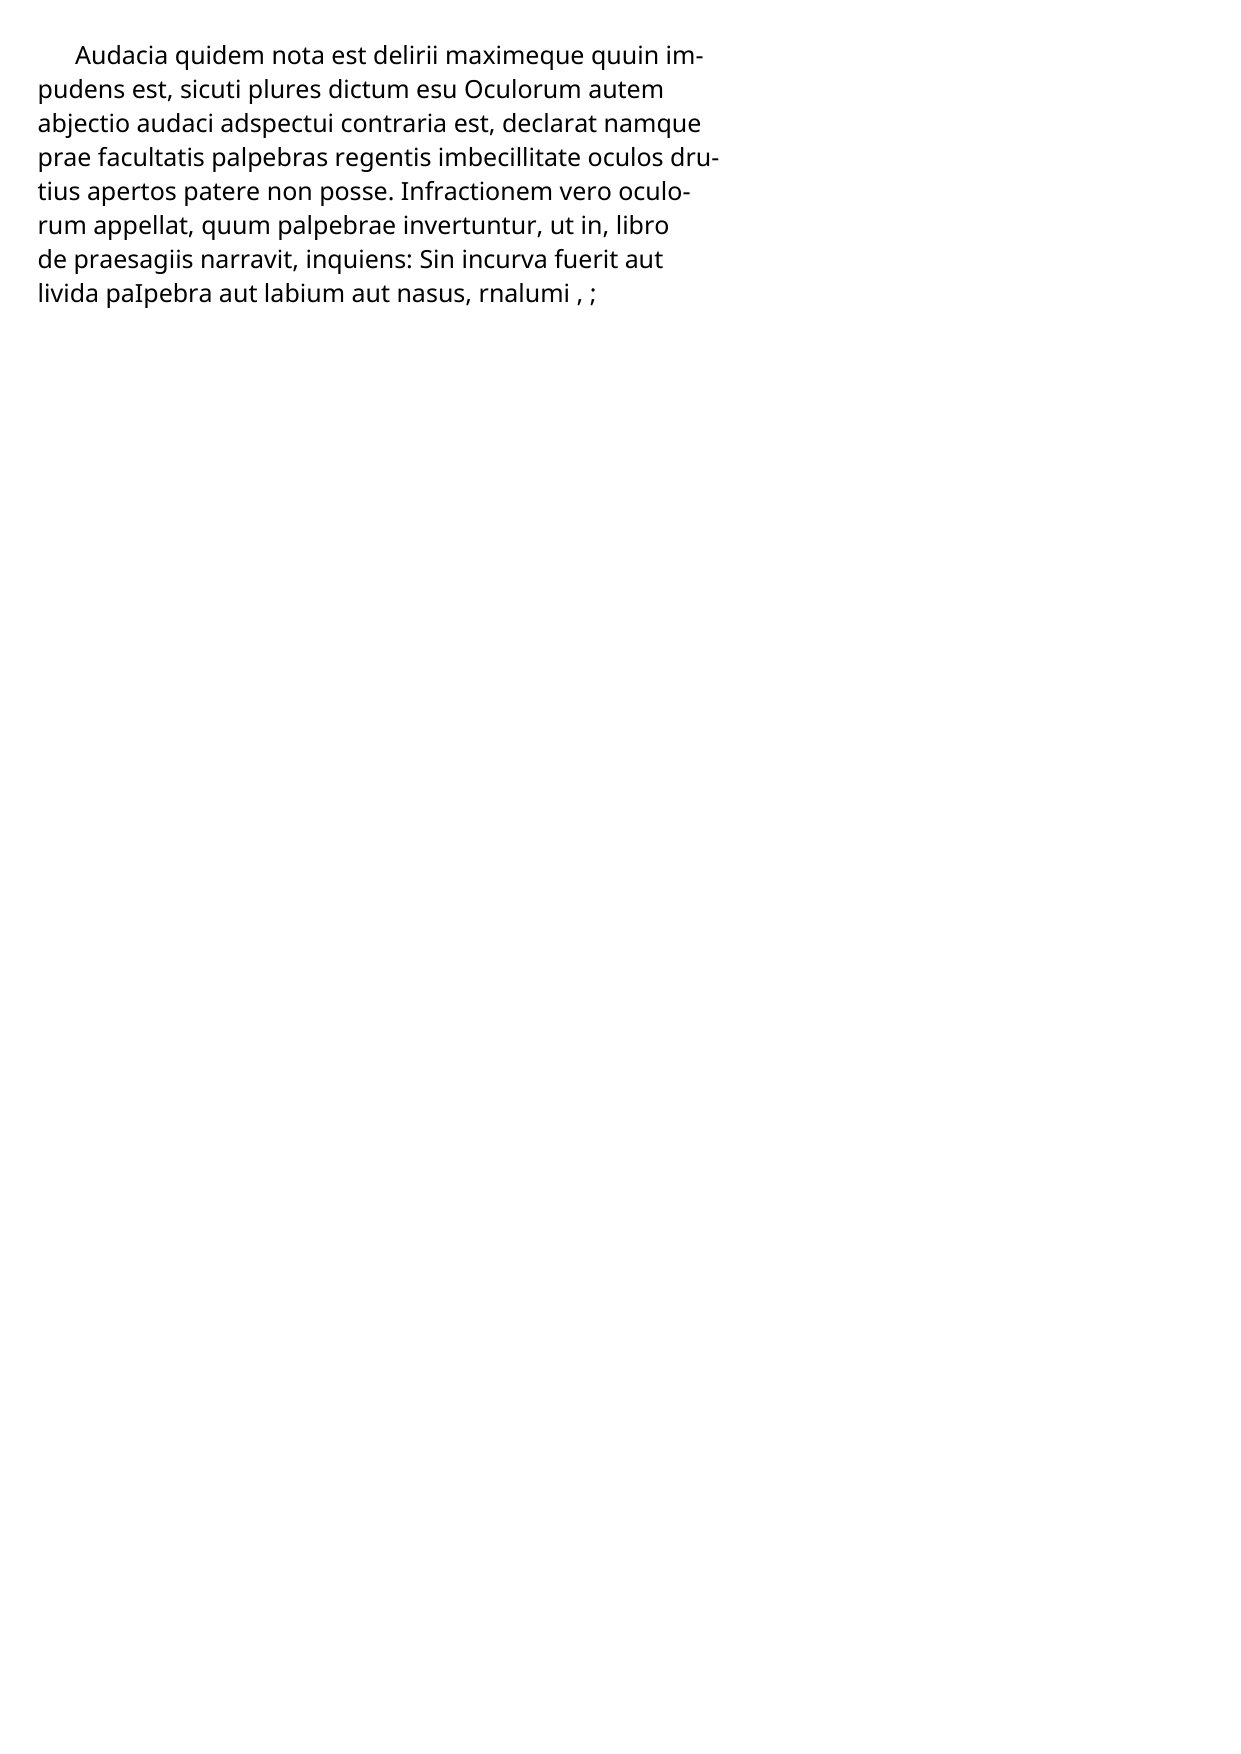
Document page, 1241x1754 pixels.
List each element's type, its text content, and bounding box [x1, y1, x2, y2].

text Audacia quidem nota est delirii maximeque quuin im- pudens est, sicuti plures dictum esu Oculorum autem abjectio audaci adspectui contraria est, declarat namque prae facultatis palpebras regentis imbecillitate oculos dru- tius apertos patere non posse. Infractionem vero oculo- rum appellat, quum palpebrae invertuntur, ut in, libro de praesagiis narravit, inquiens: Sin incurva fuerit aut livida paIpebra aut labium aut nasus, rnalumi , ; [37, 37, 1203, 310]
